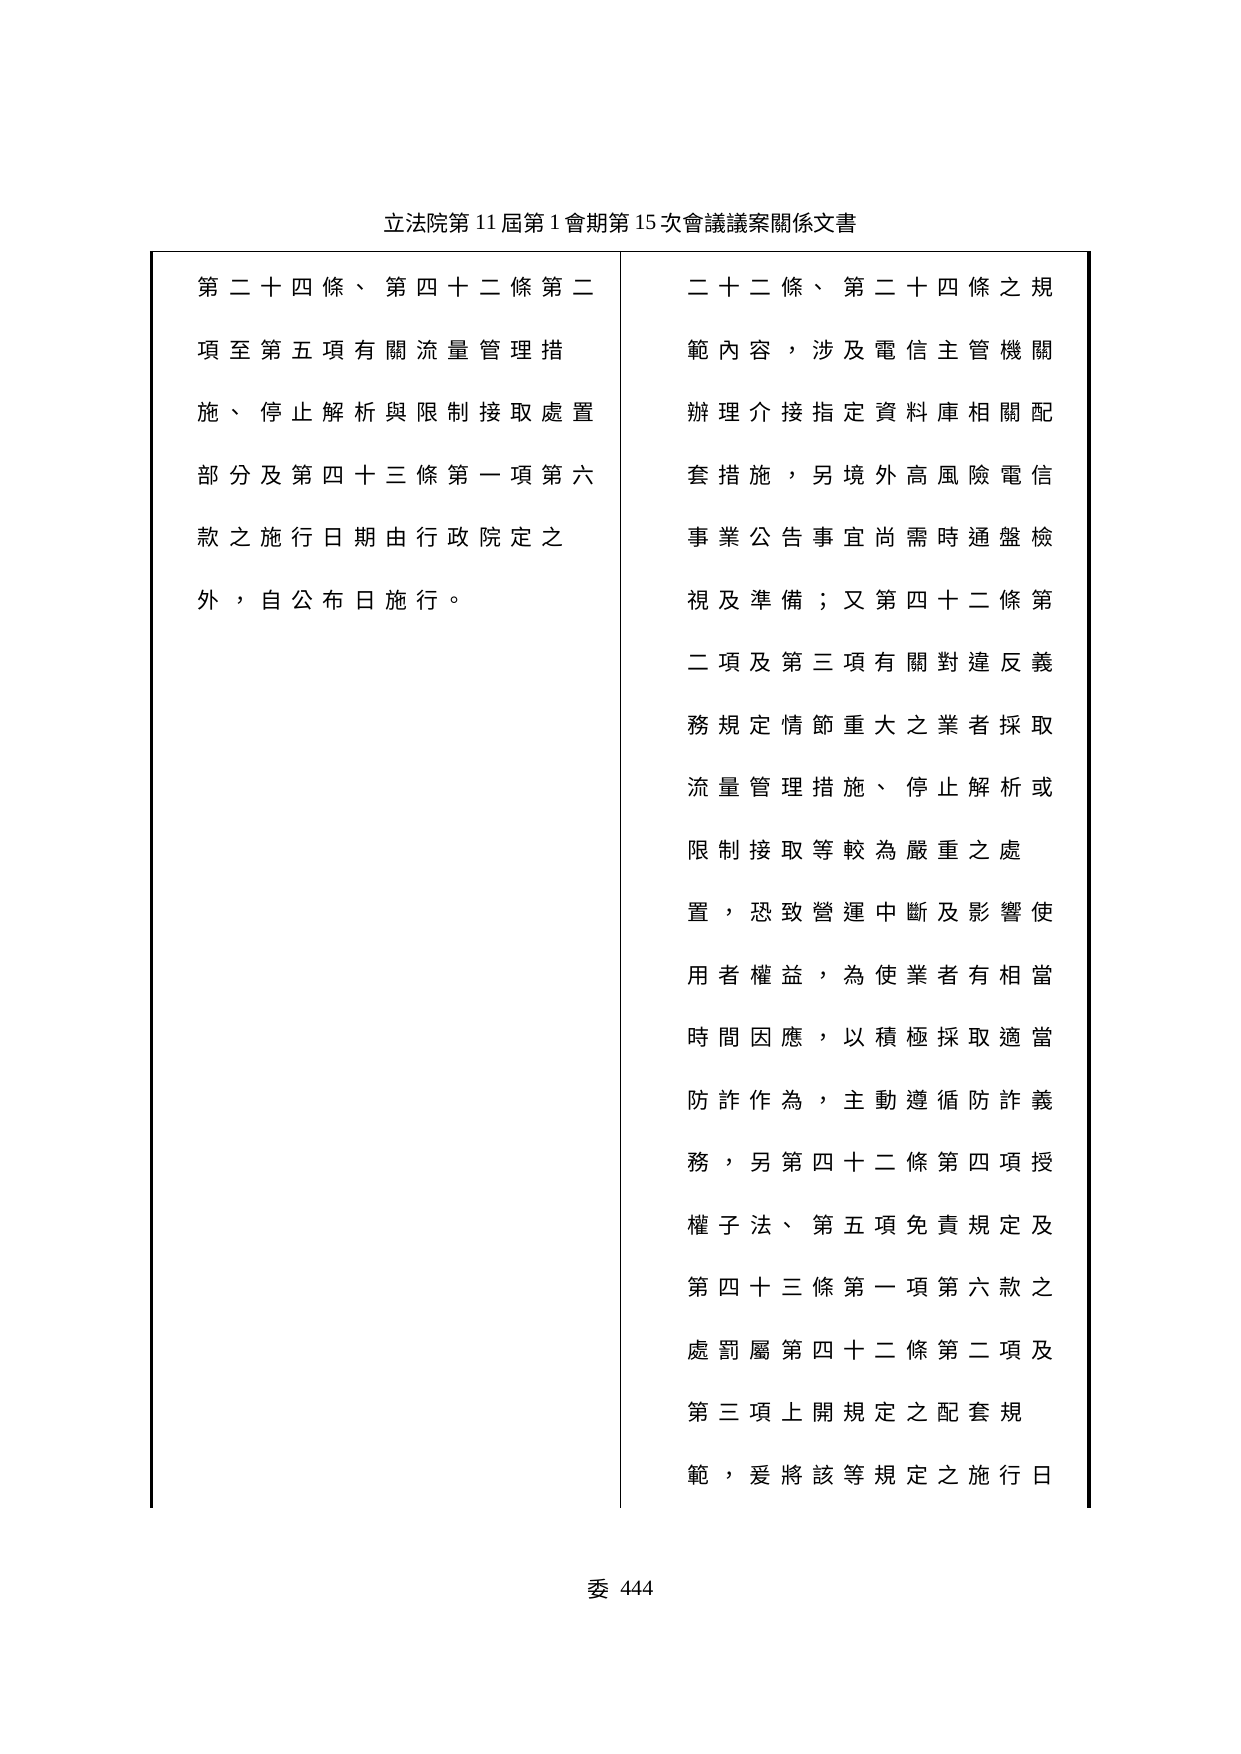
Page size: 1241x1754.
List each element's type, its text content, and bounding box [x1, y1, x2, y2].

table_cell 二十二條、第二十四條之規範內容，涉及電信主管機關辦理介接指定資料庫相關配套措施，另境外高風險電信事業公告事宜尚需時通盤檢視及準備；又第四十二條第二項及第三項有關對違反義務規定情節重大之業者採取流量管理措施、停止解析或限制接取等較為嚴重之處置，恐致營運中斷及影響使用者權益，為使業者有相當時間因應，以積極採取適當防詐作為，主動遵循防詐義務，另第四十二條第四項授權子法、第五項免責規定及第四十三條第一項第六款之處罰屬第四十二條第二項及第三項上開規定之配套規範，爰將該等規定之施行日 [621, 252, 1087, 1508]
table_cell 第二十四條、第四十二條第二項至第五項有關流量管理措施、停止解析與限制接取處置部分及第四十三條第一項第六款之施行日期由行政院定之外，自公布日施行。 [153, 252, 620, 1508]
